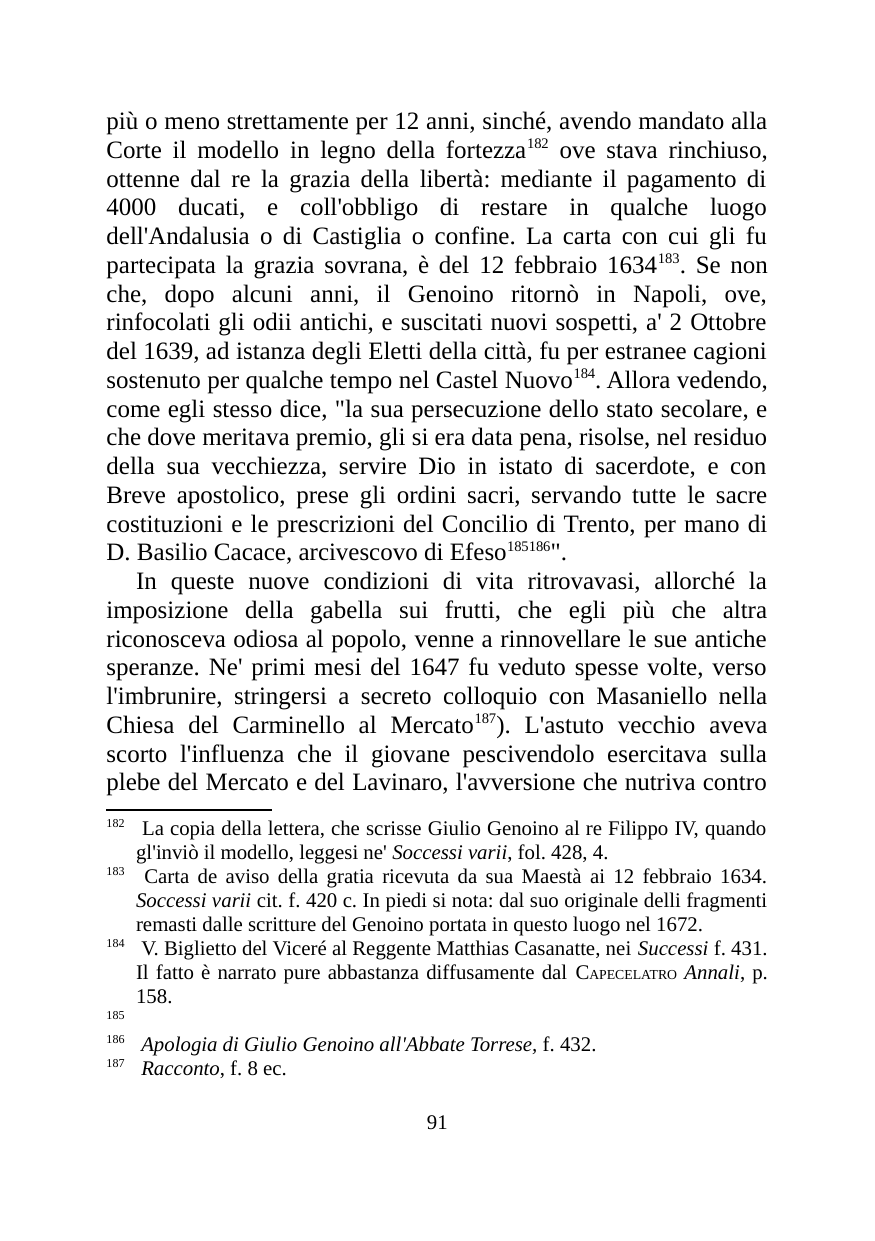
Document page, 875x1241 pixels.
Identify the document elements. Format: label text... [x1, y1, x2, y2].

text V. Biglietto del Viceré al Reggente Matthias Casanatte, nei Successi f. 431. Il fatto è narrato pure abbastanza diffusamente dal Capecelatro Annali, p. 158. [106, 936, 768, 1008]
text La copia della lettera, che scrisse Giulio Genoino al re Filippo IV, quando gl'inviò il modello, leggesi ne' Soccessi varii, fol. 428, 4. [106, 816, 768, 864]
text più o meno strettamente per 12 anni, sinché, avendo mandato alla Corte il modello in legno della fortezza ove stava rinchiuso, ottenne dal re la grazia della libertà: mediante il pagamento di 4000 ducati, e coll'obbligo di restare in qualche luogo dell'Andalusia o di Castiglia o confine. La carta con cui gli fu partecipata la grazia sovrana, è del 12 febbraio 1634. Se non che, dopo alcuni anni, il Genoino ritornò in Napoli, ove, rinfocolati gli odii antichi, e suscitati nuovi sospetti, a' 2 Ottobre del 1639, ad istanza degli Eletti della città, fu per estranee cagioni sostenuto per qualche tempo nel Castel Nuovo. Allora vedendo, come egli stesso dice, "la sua persecuzione dello stato secolare, e che dove meritava premio, gli si era data pena, risolse, nel residuo della sua vecchiezza, servire Dio in istato di sacerdote, e con Breve apostolico, prese gli ordini sacri, servando tutte le sacre costituzioni e le prescrizioni del Concilio di Trento, per mano di D. Basilio Cacace, arcivescovo di Efeso". [106, 106, 768, 566]
text In queste nuove condizioni di vita ritrovavasi, allorché la imposizione della gabella sui frutti, che egli più che altra riconosceva odiosa al popolo, venne a rinnovellare le sue antiche speranze. Ne' primi mesi del 1647 fu veduto spesse volte, verso l'imbrunire, stringersi a secreto colloquio con Masaniello nella Chiesa del Carminello al Mercato). L'astuto vecchio aveva scorto l'influenza che il giovane pescivendolo esercitava sulla plebe del Mercato e del Lavinaro, l'avversione che nutriva contro [106, 566, 768, 796]
text Apologia di Giulio Genoino all'Abbate Torrese, f. 432. [106, 1032, 768, 1056]
text Carta de aviso della gratia ricevuta da sua Maestà ai 12 febbraio 1634. Soccessi varii cit. f. 420 c. In piedi si nota: dal suo originale delli fragmenti remasti dalle scritture del Genoino portata in questo luogo nel 1672. [106, 864, 768, 936]
text Racconto, f. 8 ec. [106, 1056, 768, 1080]
